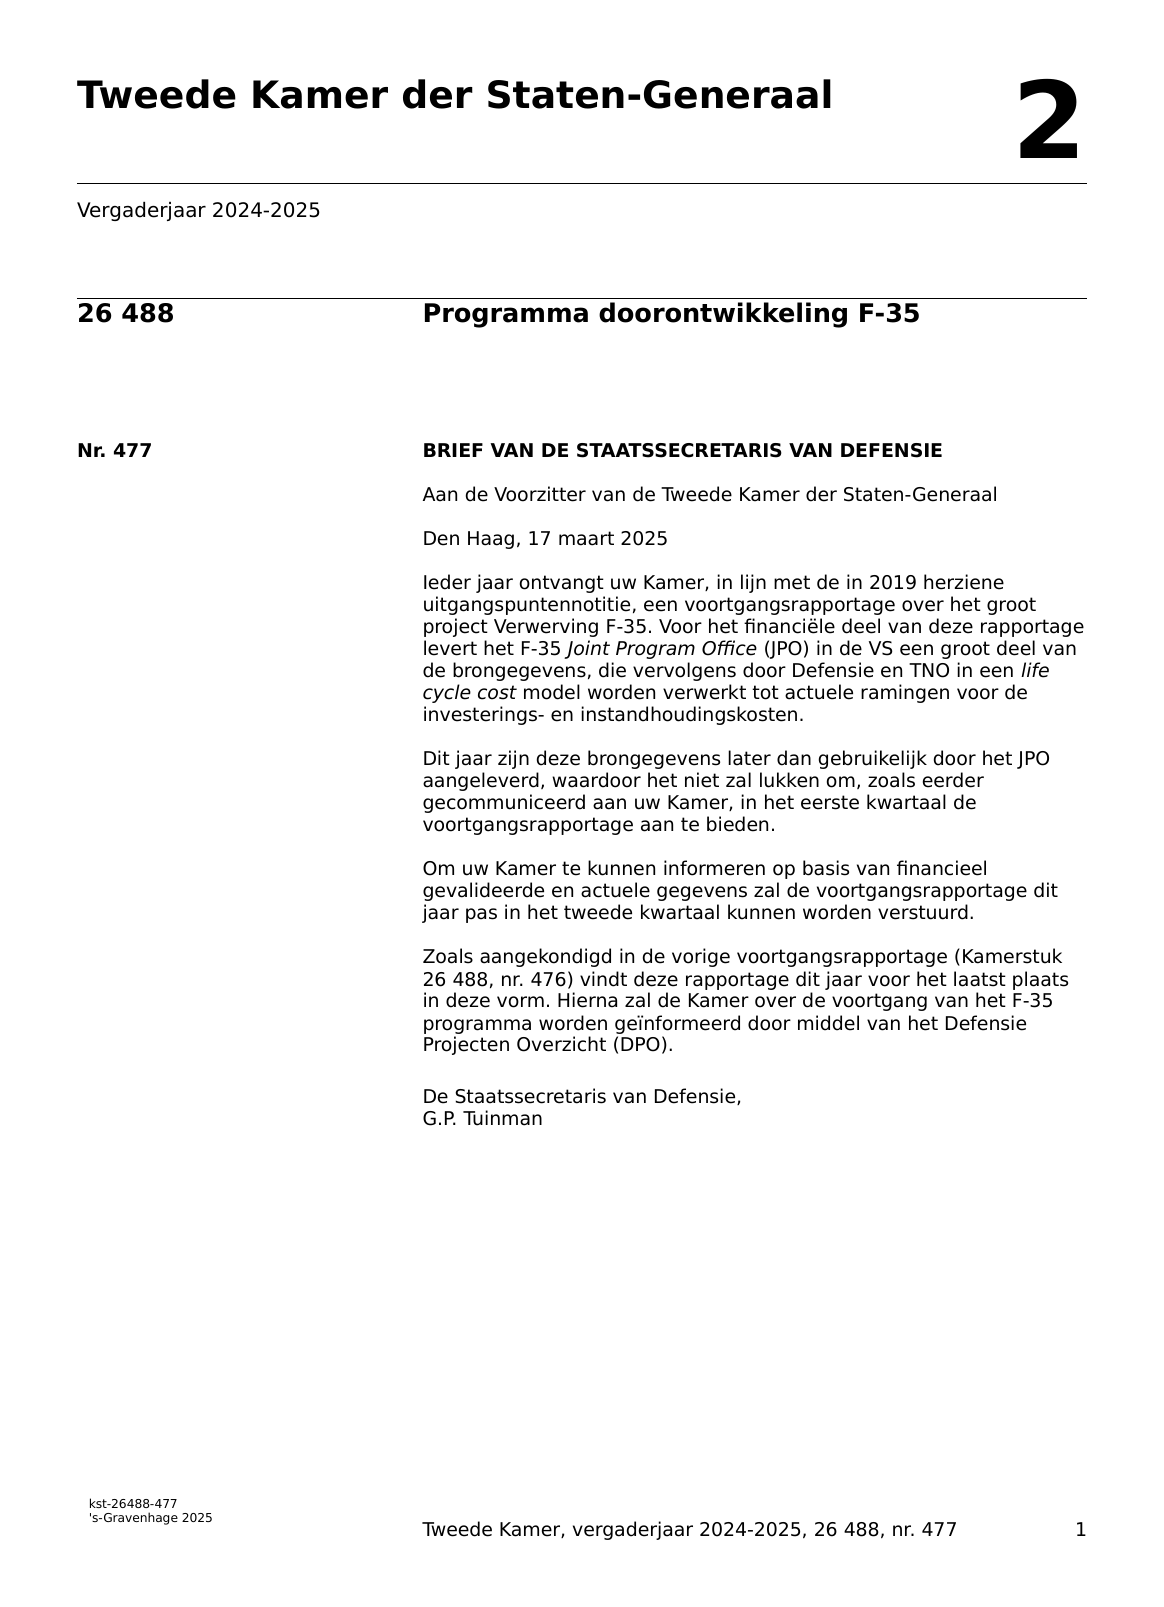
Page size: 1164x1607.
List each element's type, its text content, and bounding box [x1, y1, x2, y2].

table_cell Vergaderjaar 2024-2025 [77, 184, 1087, 298]
text Ieder jaar ontvangt uw Kamer, in lijn met de in 2019 herziene uitgangspuntennotitie, een voortgangsrapportage over het groot project Verwerving F-35. Voor het financiële deel van deze rapportage levert het F-35 Joint Program Office (JPO) in de VS een groot deel van de brongegevens, die vervolgens door Defensie en TNO in een life cycle cost model worden verwerkt tot actuele ramingen voor de investerings- en instandhoudingskosten. [422, 572, 1087, 726]
text De Staatssecretaris van Defensie, G.P. Tuinman [422, 1086, 1087, 1130]
text Zoals aangekondigd in de vorige voortgangsrapportage (Kamerstuk 26 488, nr. 476) vindt deze rapportage dit jaar voor het laatst plaats in deze vorm. Hierna zal de Kamer over de voortgang van het F-35 programma worden geïnformeerd door middel van het Defensie Projecten Overzicht (DPO). [422, 946, 1087, 1056]
subtitle Nr. 477 BRIEF VAN DE STAATSSECRETARIS VAN DEFENSIE [77, 440, 1087, 462]
text kst-26488-477 [88, 1497, 323, 1511]
text Den Haag, 17 maart 2025 [422, 528, 1087, 550]
text Dit jaar zijn deze brongegevens later dan gebruikelijk door het JPO aangeleverd, waardoor het niet zal lukken om, zoals eerder gecommuniceerd aan uw Kamer, in het eerste kwartaal de voortgangsrapportage aan te bieden. [422, 748, 1087, 836]
text 's-Gravenhage 2025 [88, 1511, 323, 1525]
text Aan de Voorzitter van de Tweede Kamer der Staten-Generaal [422, 484, 1087, 506]
subtitle 26 488 Programma doorontwikkeling F-35 [77, 299, 1087, 329]
text Om uw Kamer te kunnen informeren op basis van financieel gevalideerde en actuele gegevens zal de voortgangsrapportage dit jaar pas in het tweede kwartaal kunnen worden verstuurd. [422, 858, 1087, 924]
table_header Tweede Kamer der Staten-Generaal [77, 59, 886, 183]
table_header 2 [886, 59, 1087, 183]
